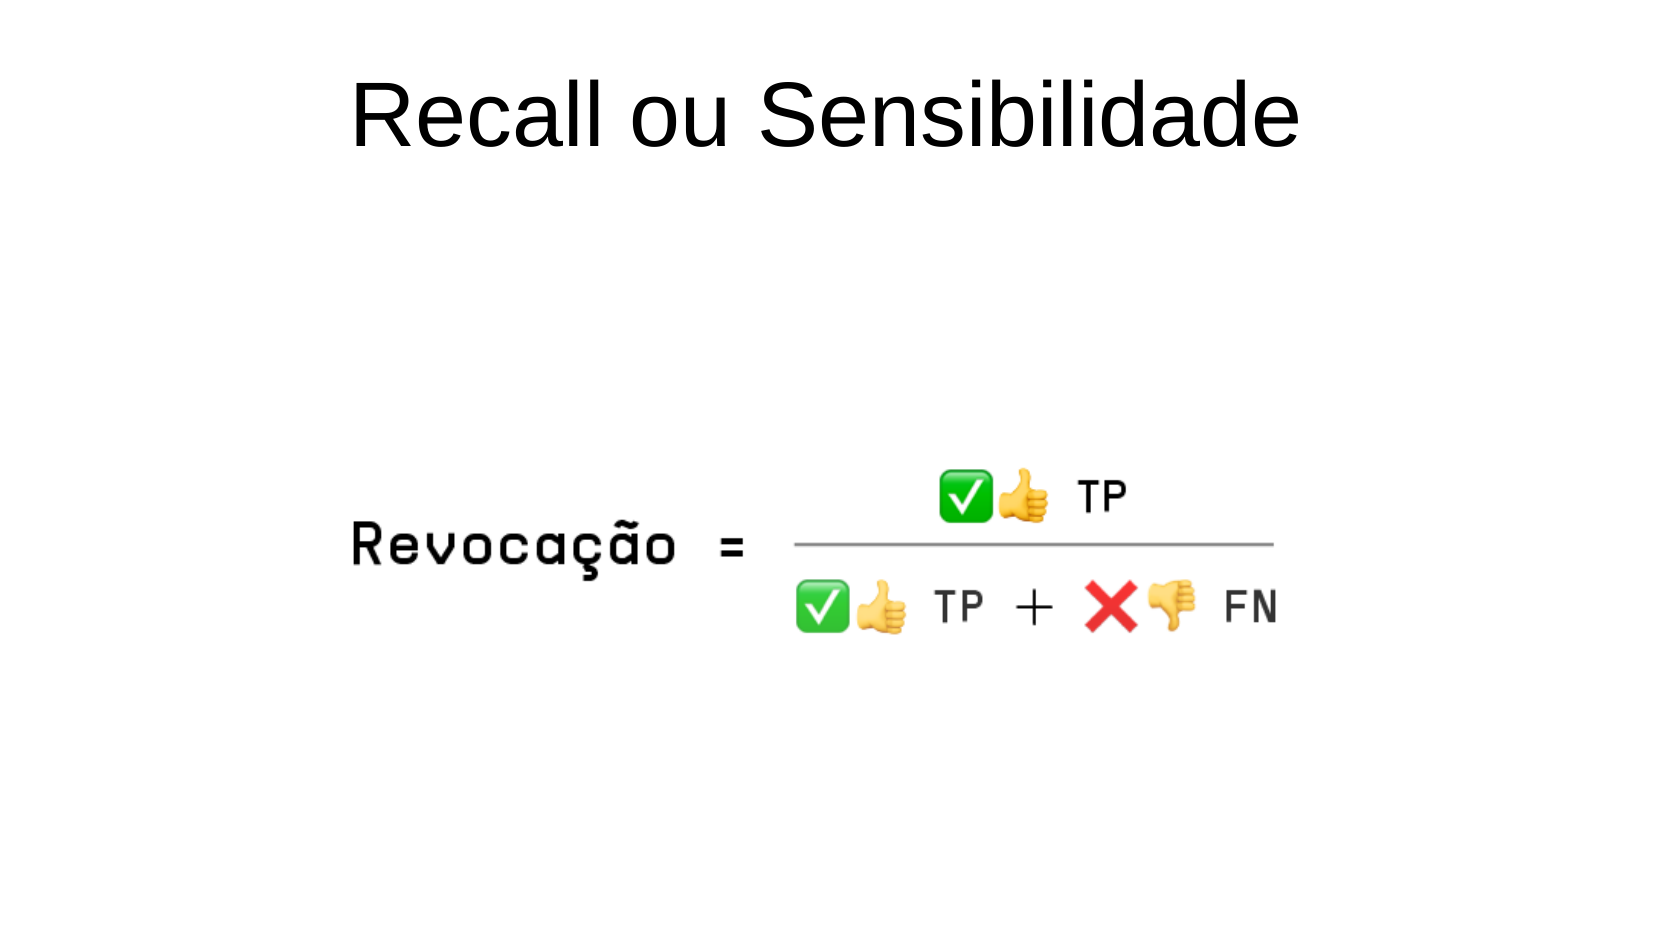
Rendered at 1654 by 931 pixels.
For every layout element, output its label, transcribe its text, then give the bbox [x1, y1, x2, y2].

picture [0, 265, 1654, 902]
title Recall ou Sensibilidade [82, 37, 1571, 193]
